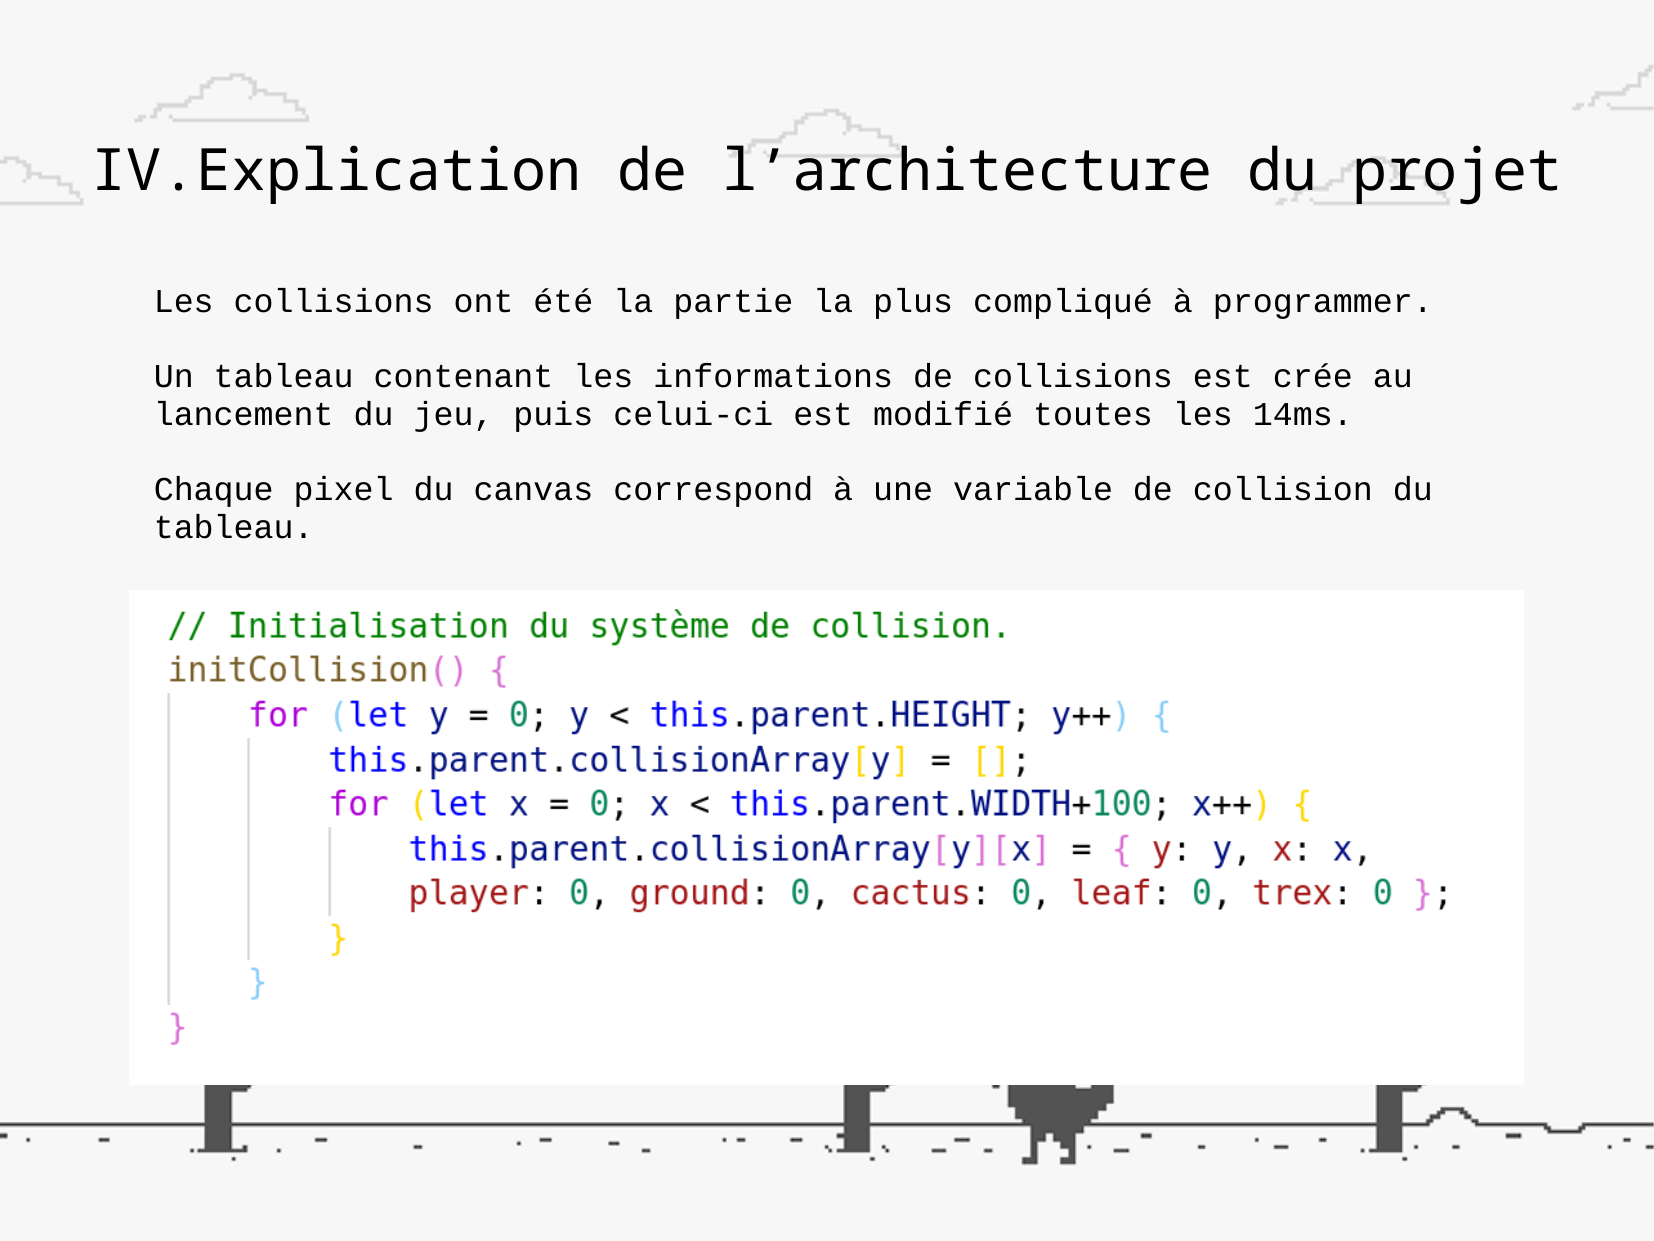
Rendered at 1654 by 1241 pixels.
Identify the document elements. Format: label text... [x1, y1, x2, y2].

picture [0, 0, 1654, 1241]
title IV.Explication de l’architecture du projet [82, 64, 1571, 272]
text_box Les collisions ont été la partie la plus compliqué à programmer. Un tableau contenant les informations de collisions est crée au lancement du jeu, puis celui-ci est modifié toutes les 14ms. Chaque pixel du canvas correspond à une variable de collision du tableau. [139, 276, 1545, 1058]
